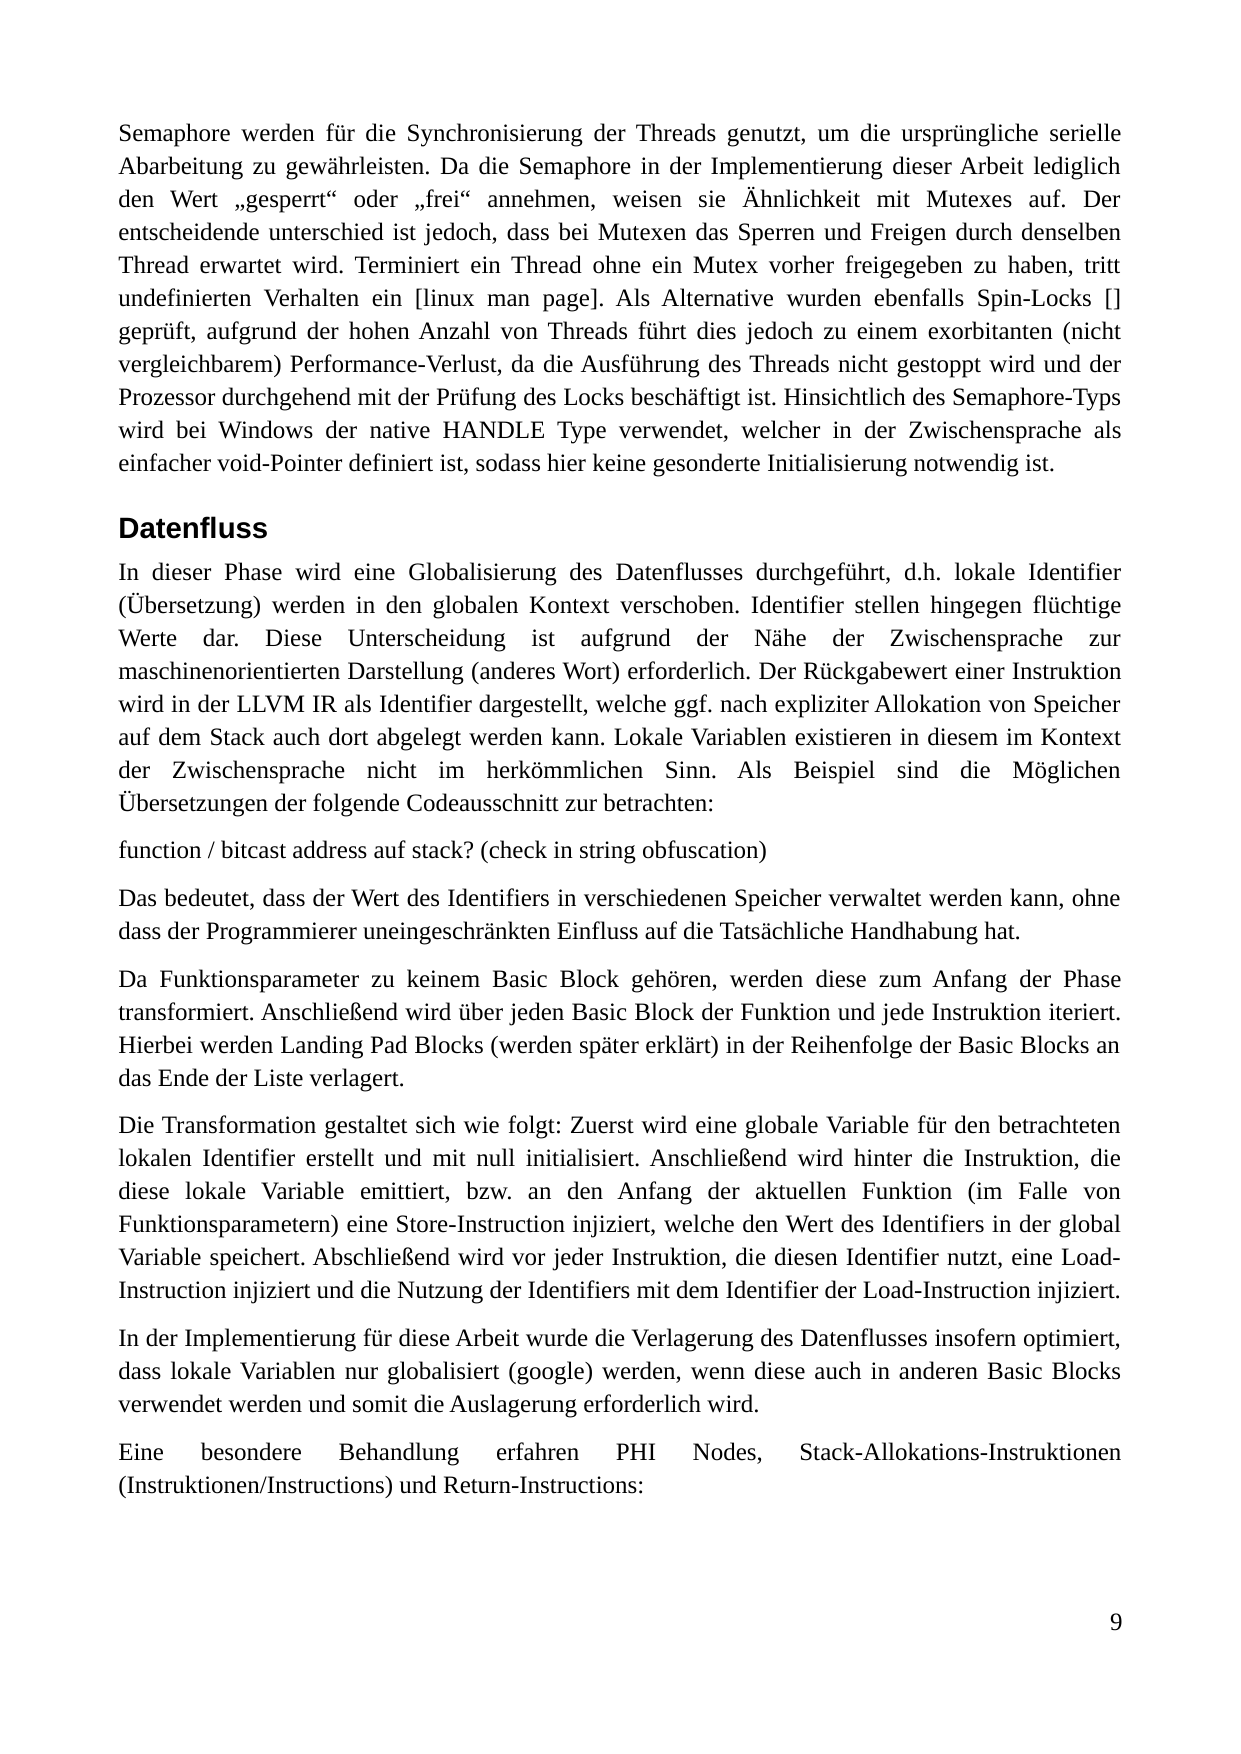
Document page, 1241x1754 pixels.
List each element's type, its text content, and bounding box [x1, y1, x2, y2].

text function / bitcast address auf stack? (check in string obfuscation) [118, 836, 1122, 864]
subtitle Datenfluss [118, 511, 1122, 544]
text Das bedeutet, dass der Wert des Identifiers in verschiedenen Speicher verwaltet werden kann, ohne dass der Programmierer uneingeschränkten Einfluss auf die Tatsächliche Handhabung hat. [118, 883, 1122, 945]
text In dieser Phase wird eine Globalisierung des Datenflusses durchgeführt, d.h. lokale Identifier (Übersetzung) werden in den globalen Kontext verschoben. Identifier stellen hingegen flüchtige Werte dar. Diese Unterscheidung ist aufgrund der Nähe der Zwischensprache zur maschinenorientierten Darstellung (anderes Wort) erforderlich. Der Rückgabewert einer Instruktion wird in der LLVM IR als Identifier dargestellt, welche ggf. nach expliziter Allokation von Speicher auf dem Stack auch dort abgelegt werden kann. Lokale Variablen existieren in diesem im Kontext der Zwischensprache nicht im herkömmlichen Sinn. Als Beispiel sind die Möglichen Übersetzungen der folgende Codeausschnitt zur betrachten: [118, 557, 1122, 817]
text Semaphore werden für die Synchronisierung der Threads genutzt, um die ursprüngliche serielle Abarbeitung zu gewährleisten. Da die Semaphore in der Implementierung dieser Arbeit lediglich den Wert „gesperrt“ oder „frei“ annehmen, weisen sie Ähnlichkeit mit Mutexes auf. Der entscheidende unterschied ist jedoch, dass bei Mutexen das Sperren und Freigen durch denselben Thread erwartet wird. Terminiert ein Thread ohne ein Mutex vorher freigegeben zu haben, tritt undefinierten Verhalten ein [linux man page]. Als Alternative wurden ebenfalls Spin-Locks [] geprüft, aufgrund der hohen Anzahl von Threads führt dies jedoch zu einem exorbitanten (nicht vergleichbarem) Performance-Verlust, da die Ausführung des Threads nicht gestoppt wird und der Prozessor durchgehend mit der Prüfung des Locks beschäftigt ist. Hinsichtlich des Semaphore-Typs wird bei Windows der native HANDLE Type verwendet, welcher in der Zwischensprache als einfacher void-Pointer definiert ist, sodass hier keine gesonderte Initialisierung notwendig ist. [118, 118, 1122, 477]
text Die Transformation gestaltet sich wie folgt: Zuerst wird eine globale Variable für den betrachteten lokalen Identifier erstellt und mit null initialisiert. Anschließend wird hinter die Instruktion, die diese lokale Variable emittiert, bzw. an den Anfang der aktuellen Funktion (im Falle von Funktionsparametern) eine Store-Instruction injiziert, welche den Wert des Identifiers in der global Variable speichert. Abschließend wird vor jeder Instruktion, die diesen Identifier nutzt, eine Load-Instruction injiziert und die Nutzung der Identifiers mit dem Identifier der Load-Instruction injiziert. [118, 1110, 1122, 1304]
text Da Funktionsparameter zu keinem Basic Block gehören, werden diese zum Anfang der Phase transformiert. Anschließend wird über jeden Basic Block der Funktion und jede Instruktion iteriert. Hierbei werden Landing Pad Blocks (werden später erklärt) in der Reihenfolge der Basic Blocks an das Ende der Liste verlagert. [118, 964, 1122, 1092]
text In der Implementierung für diese Arbeit wurde die Verlagerung des Datenflusses insofern optimiert, dass lokale Variablen nur globalisiert (google) werden, wenn diese auch in anderen Basic Blocks verwendet werden und somit die Auslagerung erforderlich wird. [118, 1323, 1122, 1418]
text Eine besondere Behandlung erfahren PHI Nodes, Stack-Allokations-Instruktionen (Instruktionen/Instructions) und Return-Instructions: [118, 1437, 1122, 1498]
